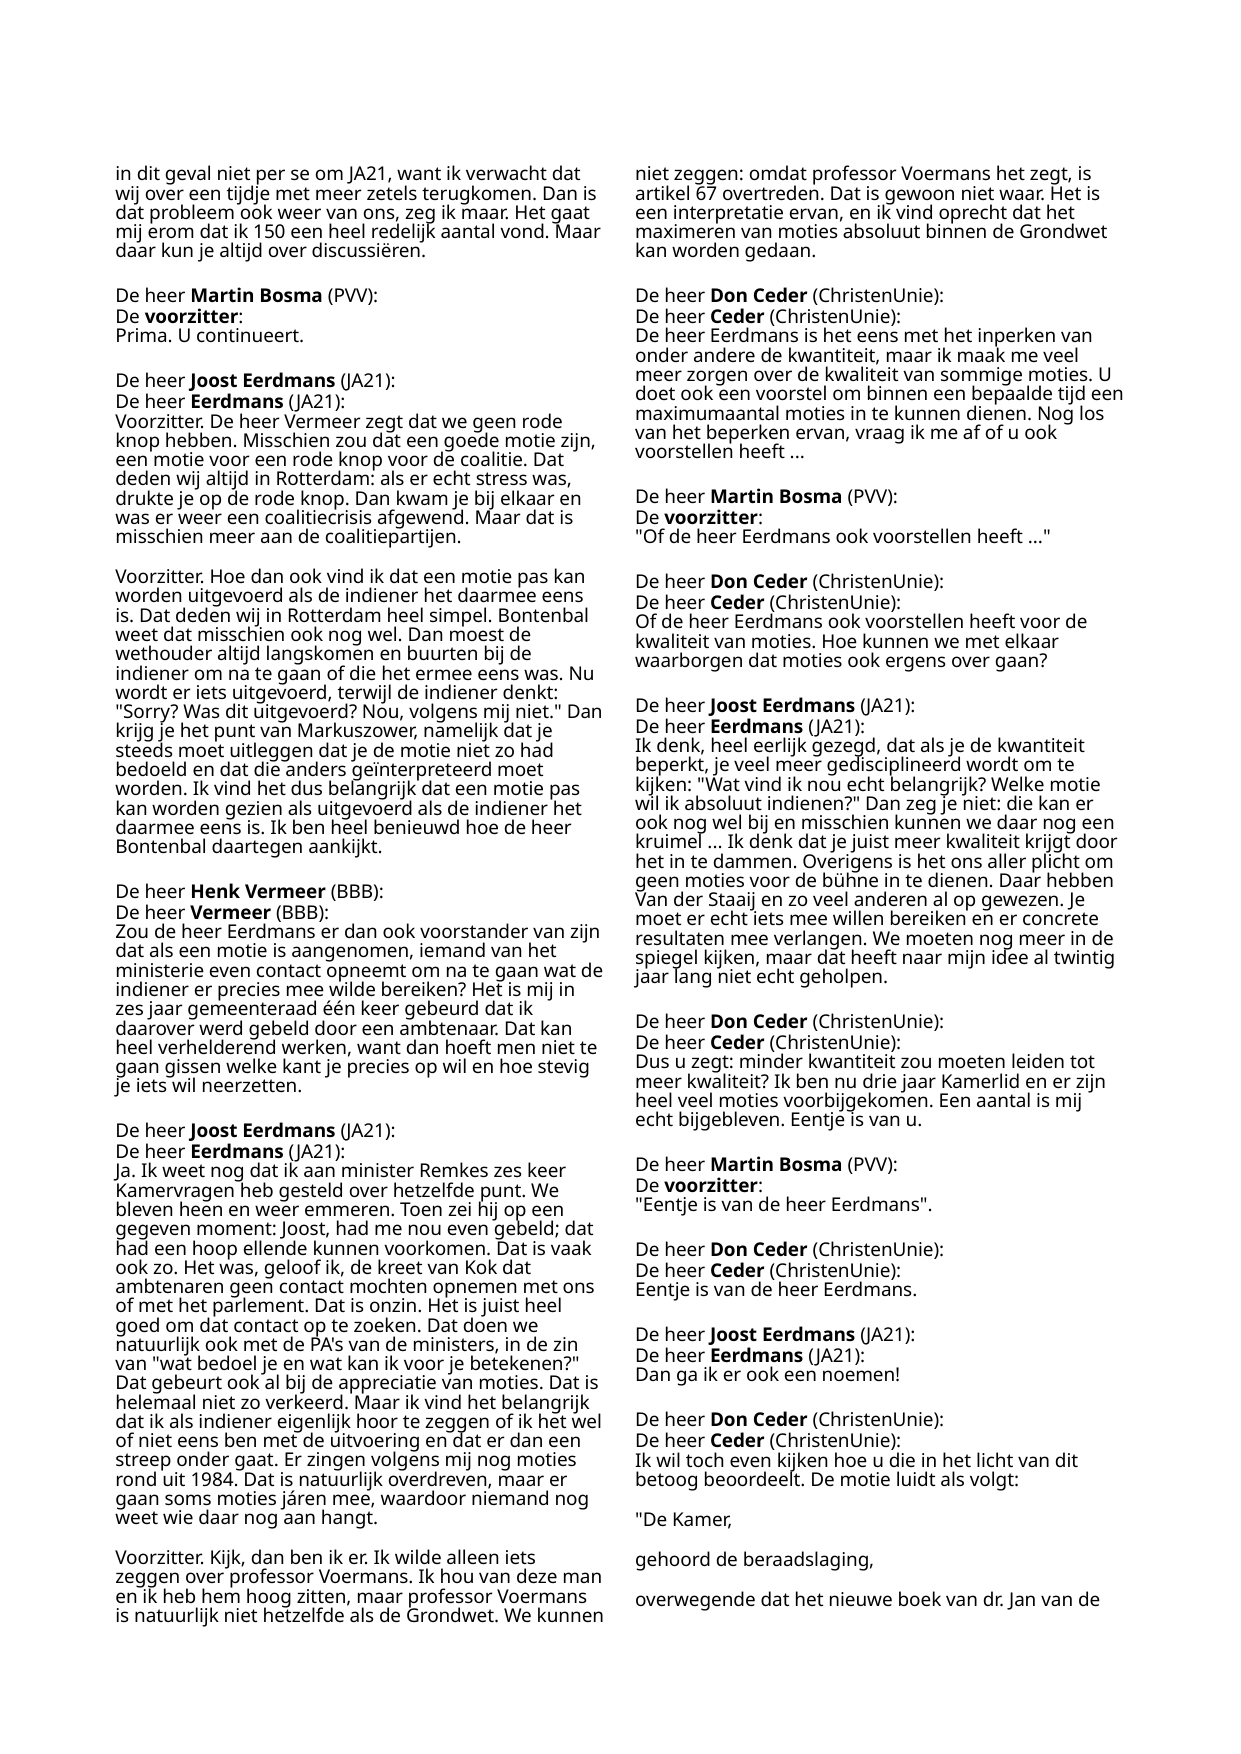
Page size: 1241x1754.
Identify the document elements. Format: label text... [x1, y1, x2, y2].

text De heer Eerdmans is het eens met het inperken van onder andere de kwantiteit, maar ik maak me veel meer zorgen over de kwaliteit van sommige moties. U doet ook een voorstel om binnen een bepaalde tijd een maximumaantal moties in te kunnen dienen. Nog los van het beperken ervan, vraag ik me af of u ook voorstellen heeft ... [635, 327, 1125, 462]
text De heer Don Ceder (ChristenUnie): [635, 282, 1125, 308]
text Prima. U continueert. [115, 327, 605, 347]
text in dit geval niet per se om JA21, want ik verwacht dat wij over een tijdje met meer zetels terugkomen. Dan is dat probleem ook weer van ons, zeg ik maar. Het gaat mij erom dat ik 150 een heel redelijk aantal vond. Maar daar kun je altijd over discussiëren. [115, 165, 605, 262]
text De voorzitter: [635, 1177, 1125, 1196]
text Ik wil toch even kijken hoe u die in het licht van dit betoog beoordeelt. De motie luidt als volgt: [635, 1452, 1125, 1490]
text Zou de heer Eerdmans er dan ook voorstander van zijn dat als een motie is aangenomen, iemand van het ministerie even contact opneemt om na te gaan wat de indiener er precies mee wilde bereiken? Het is mij in zes jaar gemeenteraad één keer gebeurd dat ik daarover werd gebeld door een ambtenaar. Dat kan heel verhelderend werken, want dan hoeft men niet te gaan gissen welke kant je precies op wil en hoe stevig je iets wil neerzetten. [115, 923, 605, 1097]
text De heer Don Ceder (ChristenUnie): [635, 568, 1125, 594]
text Ik denk, heel eerlijk gezegd, dat als je de kwantiteit beperkt, je veel meer gedisciplineerd wordt om te kijken: "Wat vind ik nou echt belangrijk? Welke motie wil ik absoluut indienen?" Dan zeg je niet: die kan er ook nog wel bij en misschien kunnen we daar nog een kruimel ... Ik denk dat je juist meer kwaliteit krijgt door het in te dammen. Overigens is het ons aller plicht om geen moties voor de bühne in te dienen. Daar hebben Van der Staaij en zo veel anderen al op gewezen. Je moet er echt iets mee willen bereiken en er concrete resultaten mee verlangen. We moeten nog meer in de spiegel kijken, maar dat heeft naar mijn idee al twintig jaar lang niet echt geholpen. [635, 737, 1125, 987]
text Dan ga ik er ook een noemen! [635, 1366, 1125, 1386]
text De heer Joost Eerdmans (JA21): [115, 1117, 605, 1143]
text De heer Martin Bosma (PVV): [115, 282, 605, 308]
text De heer Eerdmans (JA21): [635, 1347, 1125, 1366]
text De heer Martin Bosma (PVV): [635, 1151, 1125, 1177]
text De voorzitter: [115, 308, 605, 327]
text Ja. Ik weet nog dat ik aan minister Remkes zes keer Kamervragen heb gesteld over hetzelfde punt. We bleven heen en weer emmeren. Toen zei hij op een gegeven moment: Joost, had me nou even gebeld; dat had een hoop ellende kunnen voorkomen. Dat is vaak ook zo. Het was, geloof ik, de kreet van Kok dat ambtenaren geen contact mochten opnemen met ons of met het parlement. Dat is onzin. Het is juist heel goed om dat contact op te zoeken. Dat doen we natuurlijk ook met de PA's van de ministers, in de zin van "wat bedoel je en wat kan ik voor je betekenen?" Dat gebeurt ook al bij de appreciatie van moties. Dat is helemaal niet zo verkeerd. Maar ik vind het belangrijk dat ik als indiener eigenlijk hoor te zeggen of ik het wel of niet eens ben met de uitvoering en dat er dan een streep onder gaat. Er zingen volgens mij nog moties rond uit 1984. Dat is natuurlijk overdreven, maar er gaan soms moties járen mee, waardoor niemand nog weet wie daar nog aan hangt. [115, 1162, 605, 1528]
text "Eentje is van de heer Eerdmans". [635, 1196, 1125, 1216]
text De heer Ceder (ChristenUnie): [635, 1034, 1125, 1053]
text niet zeggen: omdat professor Voermans het zegt, is artikel 67 overtreden. Dat is gewoon niet waar. Het is een interpretatie ervan, en ik vind oprecht dat het maximeren van moties absoluut binnen de Grondwet kan worden gedaan. [635, 165, 1125, 262]
text De heer Don Ceder (ChristenUnie): [635, 1236, 1125, 1262]
text De heer Joost Eerdmans (JA21): [115, 368, 605, 393]
text Voorzitter. Kijk, dan ben ik er. Ik wilde alleen iets zeggen over professor Voermans. Ik hou van deze man en ik heb hem hoog zitten, maar professor Voermans is natuurlijk niet hetzelfde als de Grondwet. We kunnen [115, 1549, 605, 1626]
text De heer Ceder (ChristenUnie): [635, 1262, 1125, 1281]
text "De Kamer, [635, 1511, 1125, 1530]
text De heer Eerdmans (JA21): [115, 1143, 605, 1162]
text "Of de heer Eerdmans ook voorstellen heeft ..." [635, 528, 1125, 547]
text De heer Ceder (ChristenUnie): [635, 308, 1125, 327]
text Dus u zegt: minder kwantiteit zou moeten leiden tot meer kwaliteit? Ik ben nu drie jaar Kamerlid en er zijn heel veel moties voorbijgekomen. Een aantal is mij echt bijgebleven. Eentje is van u. [635, 1053, 1125, 1130]
text De heer Eerdmans (JA21): [635, 718, 1125, 737]
text De heer Joost Eerdmans (JA21): [635, 1321, 1125, 1347]
text De heer Joost Eerdmans (JA21): [635, 692, 1125, 718]
text De heer Ceder (ChristenUnie): [635, 594, 1125, 613]
text De heer Ceder (ChristenUnie): [635, 1432, 1125, 1452]
text De heer Don Ceder (ChristenUnie): [635, 1407, 1125, 1432]
text De heer Vermeer (BBB): [115, 904, 605, 923]
text De heer Eerdmans (JA21): [115, 393, 605, 413]
text Voorzitter. Hoe dan ook vind ik dat een motie pas kan worden uitgevoerd als de indiener het daarmee eens is. Dat deden wij in Rotterdam heel simpel. Bontenbal weet dat misschien ook nog wel. Dan moest de wethouder altijd langskomen en buurten bij de indiener om na te gaan of die het ermee eens was. Nu wordt er iets uitgevoerd, terwijl de indiener denkt: "Sorry? Was dit uitgevoerd? Nou, volgens mij niet." Dan krijg je het punt van Markuszower, namelijk dat je steeds moet uitleggen dat je de motie niet zo had bedoeld en dat die anders geïnterpreteerd moet worden. Ik vind het dus belangrijk dat een motie pas kan worden gezien als uitgevoerd als de indiener het daarmee eens is. Ik ben heel benieuwd hoe de heer Bontenbal daartegen aankijkt. [115, 568, 605, 857]
text Eentje is van de heer Eerdmans. [635, 1281, 1125, 1301]
text De heer Martin Bosma (PVV): [635, 483, 1125, 509]
text gehoord de beraadslaging, [635, 1551, 1125, 1570]
text De heer Henk Vermeer (BBB): [115, 878, 605, 904]
text Voorzitter. De heer Vermeer zegt dat we geen rode knop hebben. Misschien zou dat een goede motie zijn, een motie voor een rode knop voor de coalitie. Dat deden wij altijd in Rotterdam: als er echt stress was, drukte je op de rode knop. Dan kwam je bij elkaar en was er weer een coalitiecrisis afgewend. Maar dat is misschien meer aan de coalitiepartijen. [115, 413, 605, 547]
text overwegende dat het nieuwe boek van dr. Jan van de [635, 1591, 1125, 1610]
text Of de heer Eerdmans ook voorstellen heeft voor de kwaliteit van moties. Hoe kunnen we met elkaar waarborgen dat moties ook ergens over gaan? [635, 613, 1125, 671]
text De heer Don Ceder (ChristenUnie): [635, 1008, 1125, 1034]
text De voorzitter: [635, 509, 1125, 528]
